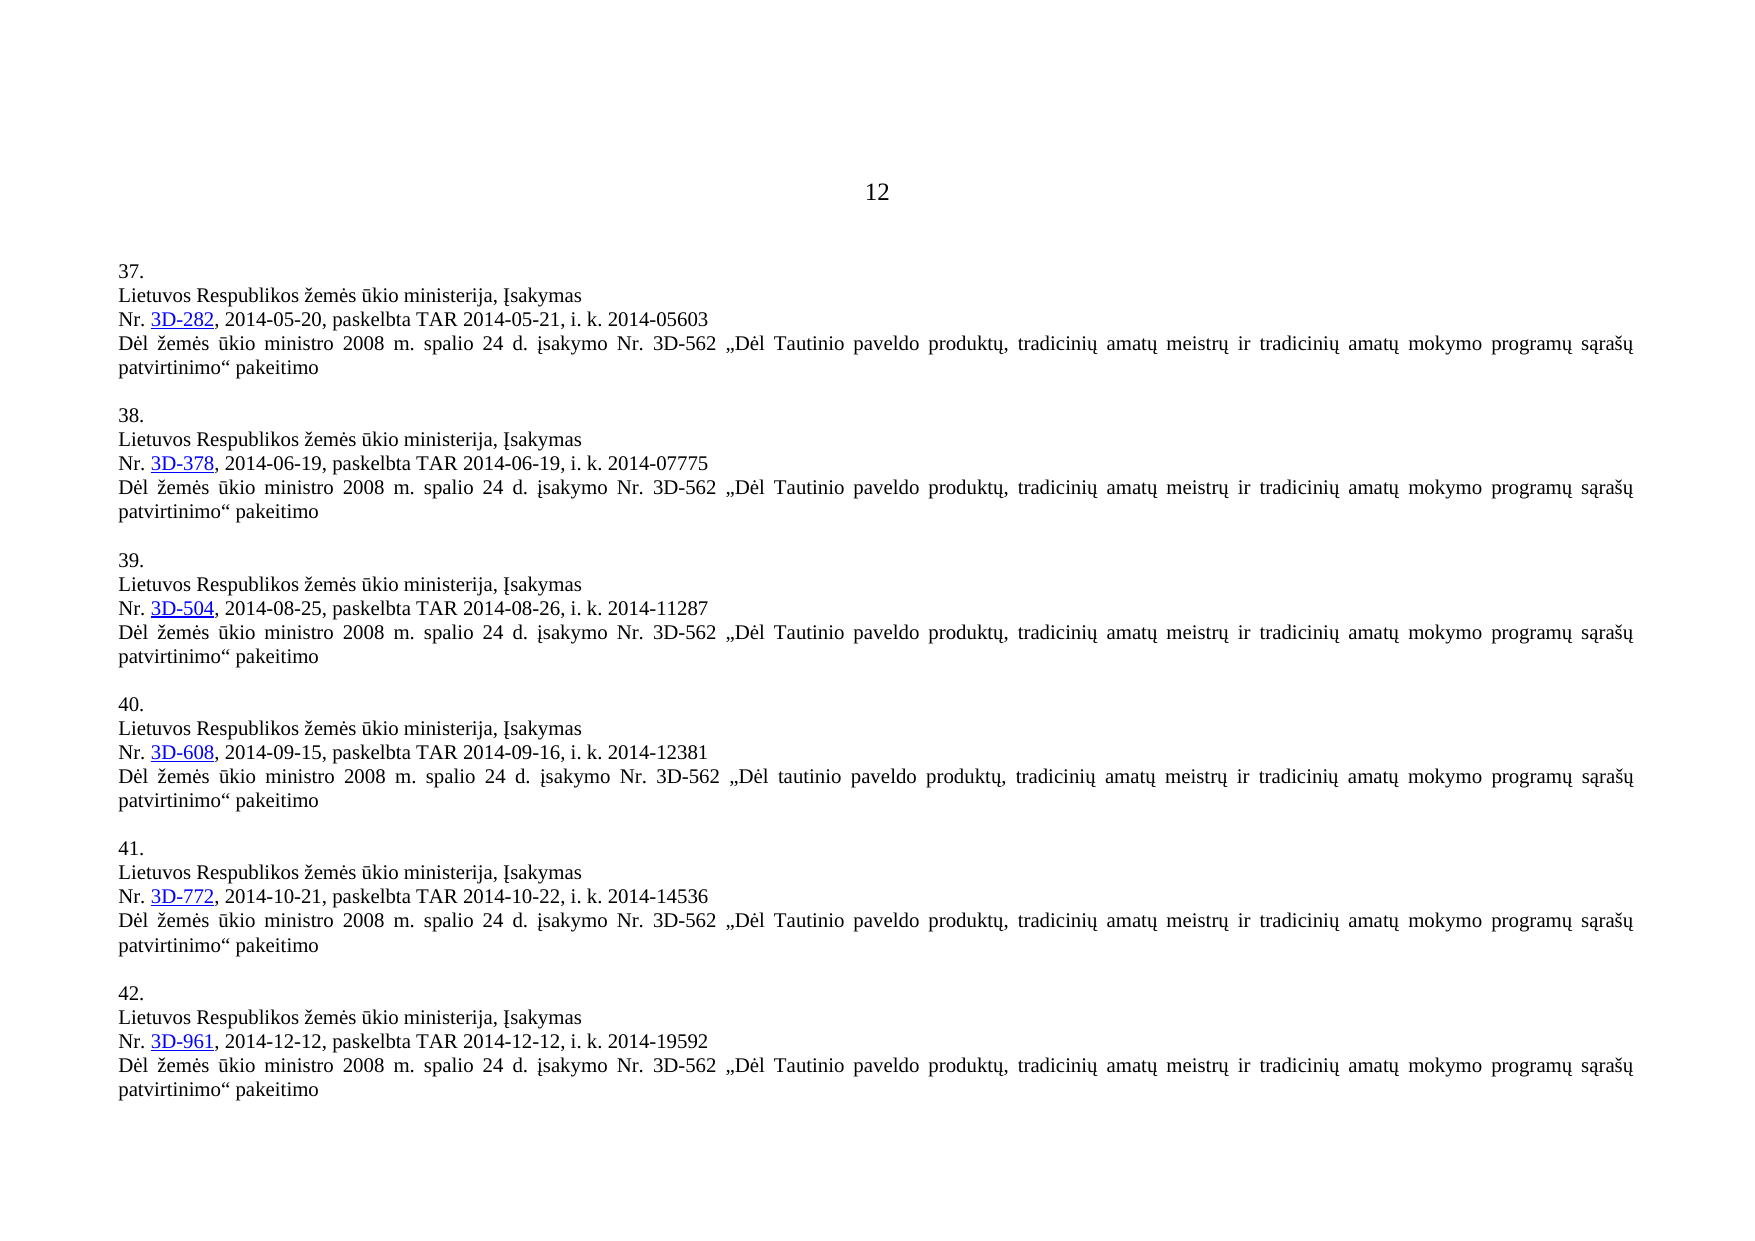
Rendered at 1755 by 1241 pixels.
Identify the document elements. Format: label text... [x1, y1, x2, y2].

text Dėl žemės ūkio ministro 2008 m. spalio 24 d. įsakymo Nr. 3D-562 „Dėl Tautinio paveldo produktų, tradicinių amatų meistrų ir tradicinių amatų mokymo programų sąrašų patvirtinimo“ pakeitimo [118, 1053, 1636, 1101]
text 42. [118, 981, 1636, 1005]
text Nr. 3D-772, 2014-10-21, paskelbta TAR 2014-10-22, i. k. 2014-14536 [118, 884, 1636, 908]
text Dėl žemės ūkio ministro 2008 m. spalio 24 d. įsakymo Nr. 3D-562 „Dėl Tautinio paveldo produktų, tradicinių amatų meistrų ir tradicinių amatų mokymo programų sąrašų patvirtinimo“ pakeitimo [118, 908, 1636, 957]
text 37. [118, 259, 1636, 283]
text Dėl žemės ūkio ministro 2008 m. spalio 24 d. įsakymo Nr. 3D-562 „Dėl Tautinio paveldo produktų, tradicinių amatų meistrų ir tradicinių amatų mokymo programų sąrašų patvirtinimo“ pakeitimo [118, 475, 1636, 523]
text Nr. 3D-608, 2014-09-15, paskelbta TAR 2014-09-16, i. k. 2014-12381 [118, 740, 1636, 764]
text Lietuvos Respublikos žemės ūkio ministerija, Įsakymas [118, 283, 1636, 307]
text 41. [118, 836, 1636, 860]
text Lietuvos Respublikos žemės ūkio ministerija, Įsakymas [118, 716, 1636, 740]
text Lietuvos Respublikos žemės ūkio ministerija, Įsakymas [118, 427, 1636, 451]
text 39. [118, 547, 1636, 572]
text Nr. 3D-504, 2014-08-25, paskelbta TAR 2014-08-26, i. k. 2014-11287 [118, 596, 1636, 620]
text Nr. 3D-378, 2014-06-19, paskelbta TAR 2014-06-19, i. k. 2014-07775 [118, 451, 1636, 475]
text Nr. 3D-282, 2014-05-20, paskelbta TAR 2014-05-21, i. k. 2014-05603 [118, 307, 1636, 331]
text Dėl žemės ūkio ministro 2008 m. spalio 24 d. įsakymo Nr. 3D-562 „Dėl Tautinio paveldo produktų, tradicinių amatų meistrų ir tradicinių amatų mokymo programų sąrašų patvirtinimo“ pakeitimo [118, 620, 1636, 668]
text Dėl žemės ūkio ministro 2008 m. spalio 24 d. įsakymo Nr. 3D-562 „Dėl Tautinio paveldo produktų, tradicinių amatų meistrų ir tradicinių amatų mokymo programų sąrašų patvirtinimo“ pakeitimo [118, 331, 1636, 379]
text 40. [118, 692, 1636, 716]
text Lietuvos Respublikos žemės ūkio ministerija, Įsakymas [118, 1005, 1636, 1029]
text Lietuvos Respublikos žemės ūkio ministerija, Įsakymas [118, 860, 1636, 884]
text Nr. 3D-961, 2014-12-12, paskelbta TAR 2014-12-12, i. k. 2014-19592 [118, 1029, 1636, 1053]
text Lietuvos Respublikos žemės ūkio ministerija, Įsakymas [118, 572, 1636, 596]
text Dėl žemės ūkio ministro 2008 m. spalio 24 d. įsakymo Nr. 3D-562 „Dėl tautinio paveldo produktų, tradicinių amatų meistrų ir tradicinių amatų mokymo programų sąrašų patvirtinimo“ pakeitimo [118, 764, 1636, 812]
text 38. [118, 403, 1636, 427]
